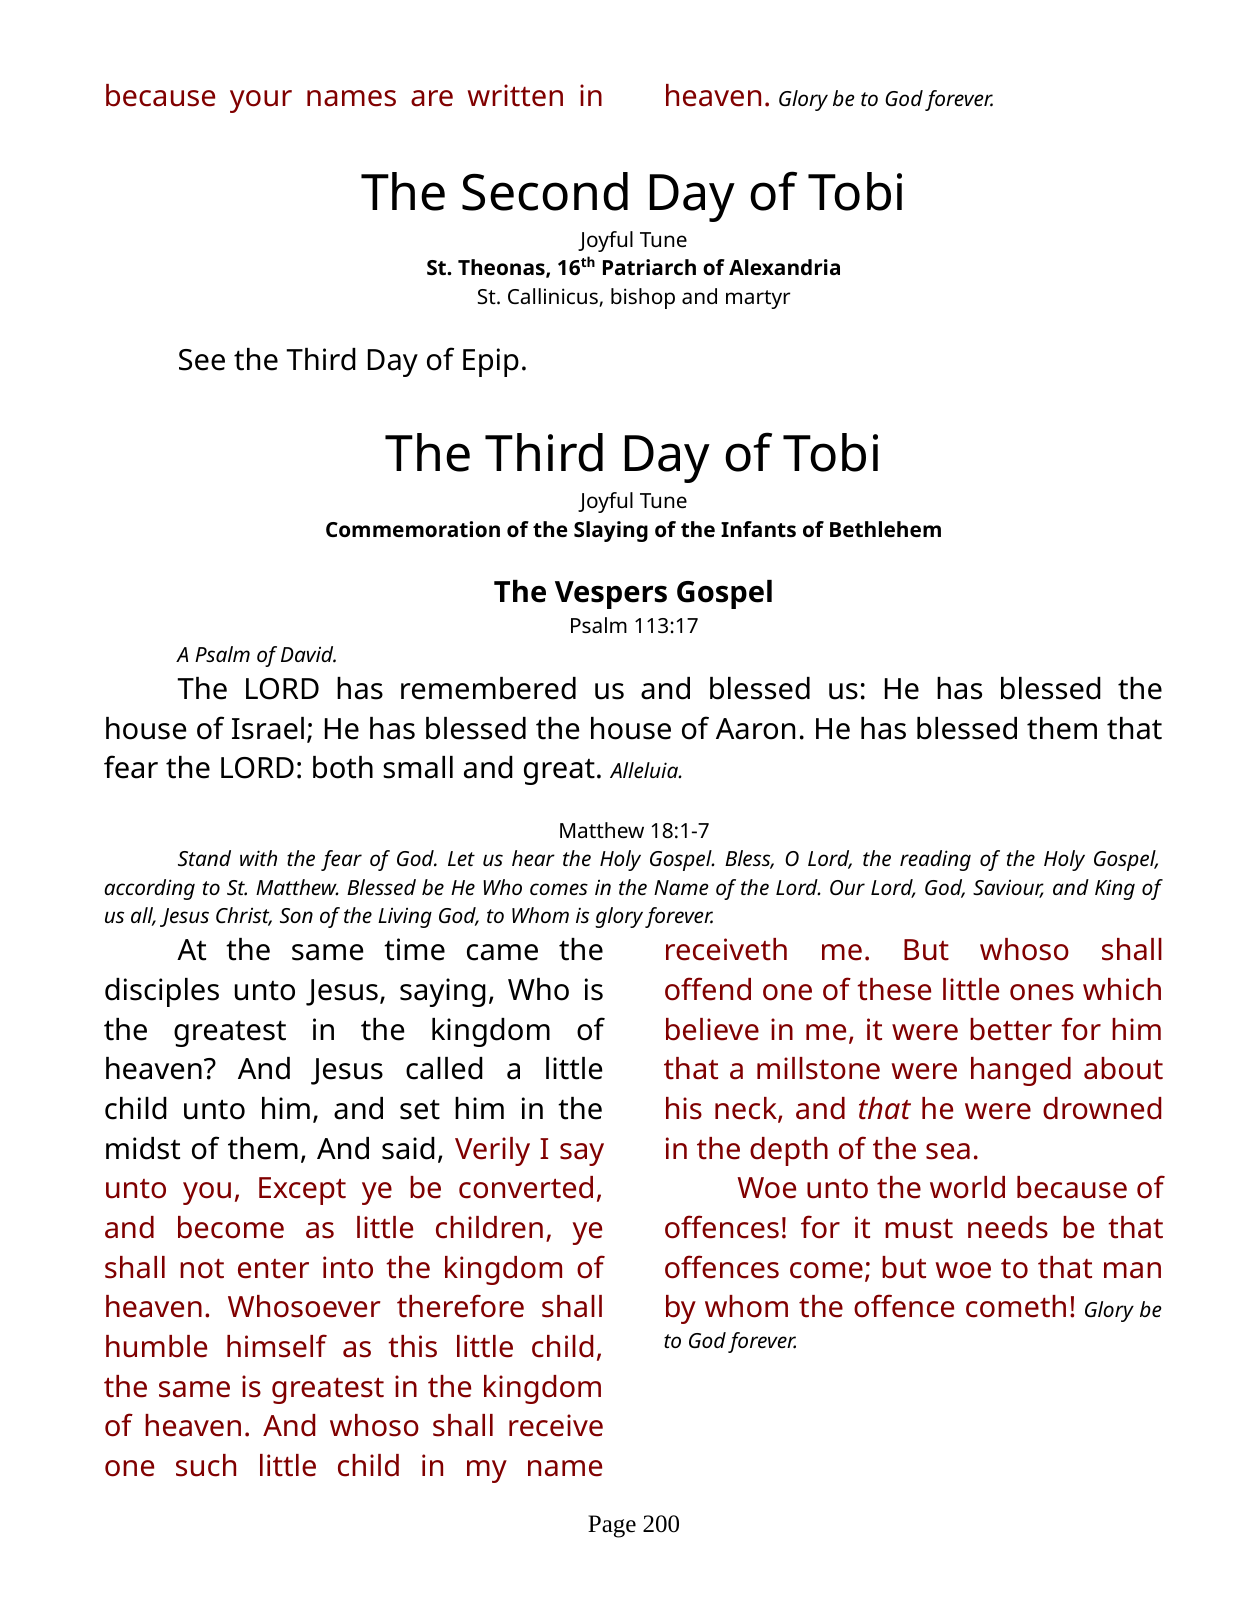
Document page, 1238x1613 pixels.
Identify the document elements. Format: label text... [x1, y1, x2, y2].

text The LORD has remembered us and blessed us: He has blessed the house of Israel; He has blessed the house of Aaron. He has blessed them that fear the LORD: both small and great. Alleluia. [103, 668, 1164, 787]
text The Second Day of Tobi [103, 157, 1164, 225]
text St. Callinicus, bishop and martyr [103, 282, 1164, 310]
text The Third Day of Tobi [103, 418, 1164, 486]
text At the same time came the disciples unto Jesus, saying, Who is the greatest in the kingdom of heaven? And Jesus called a little child unto him, and set him in the midst of them, And said, Verily I say unto you, Except ye be converted, and become as little children, ye shall not enter into the kingdom of heaven. Whosoever therefore shall humble himself as this little child, the same is greatest in the kingdom of heaven. And whoso shall receive one such little child in my name [103, 929, 604, 1485]
text Woe unto the world because of offences! for it must needs be that offences come; but woe to that man by whom the offence cometh! Glory be to God forever. [663, 1168, 1164, 1355]
text Stand with the fear of God. Let us hear the Holy Gospel. Bless, O Lord, the reading of the Holy Gospel, according to St. Matthew. Blessed be He Who comes in the Name of the Lord. Our Lord, God, Saviour, and King of us all, Jesus Christ, Son of the Living God, to Whom is glory forever. [103, 844, 1164, 929]
text Matthew 18:1-7 [103, 816, 1164, 844]
text Psalm 113:17 [103, 611, 1164, 640]
text A Psalm of David. [103, 640, 1164, 668]
text The Vespers Gospel [103, 572, 1164, 611]
text See the Third Day of Epip. [103, 339, 1164, 378]
text St. Theonas, 16th Patriarch of Alexandria [103, 253, 1164, 282]
text Joyful Tune [103, 225, 1164, 253]
text receiveth me. But whoso shall offend one of these little ones which believe in me, it were better for him that a millstone were hanged about his neck, and that he were drowned in the depth of the sea. [663, 929, 1164, 1168]
text Joyful Tune [103, 486, 1164, 515]
text Commemoration of the Slaying of the Infants of Bethlehem [103, 515, 1164, 543]
text because your names are written in [103, 75, 604, 115]
text heaven. Glory be to God forever. [663, 75, 1164, 115]
